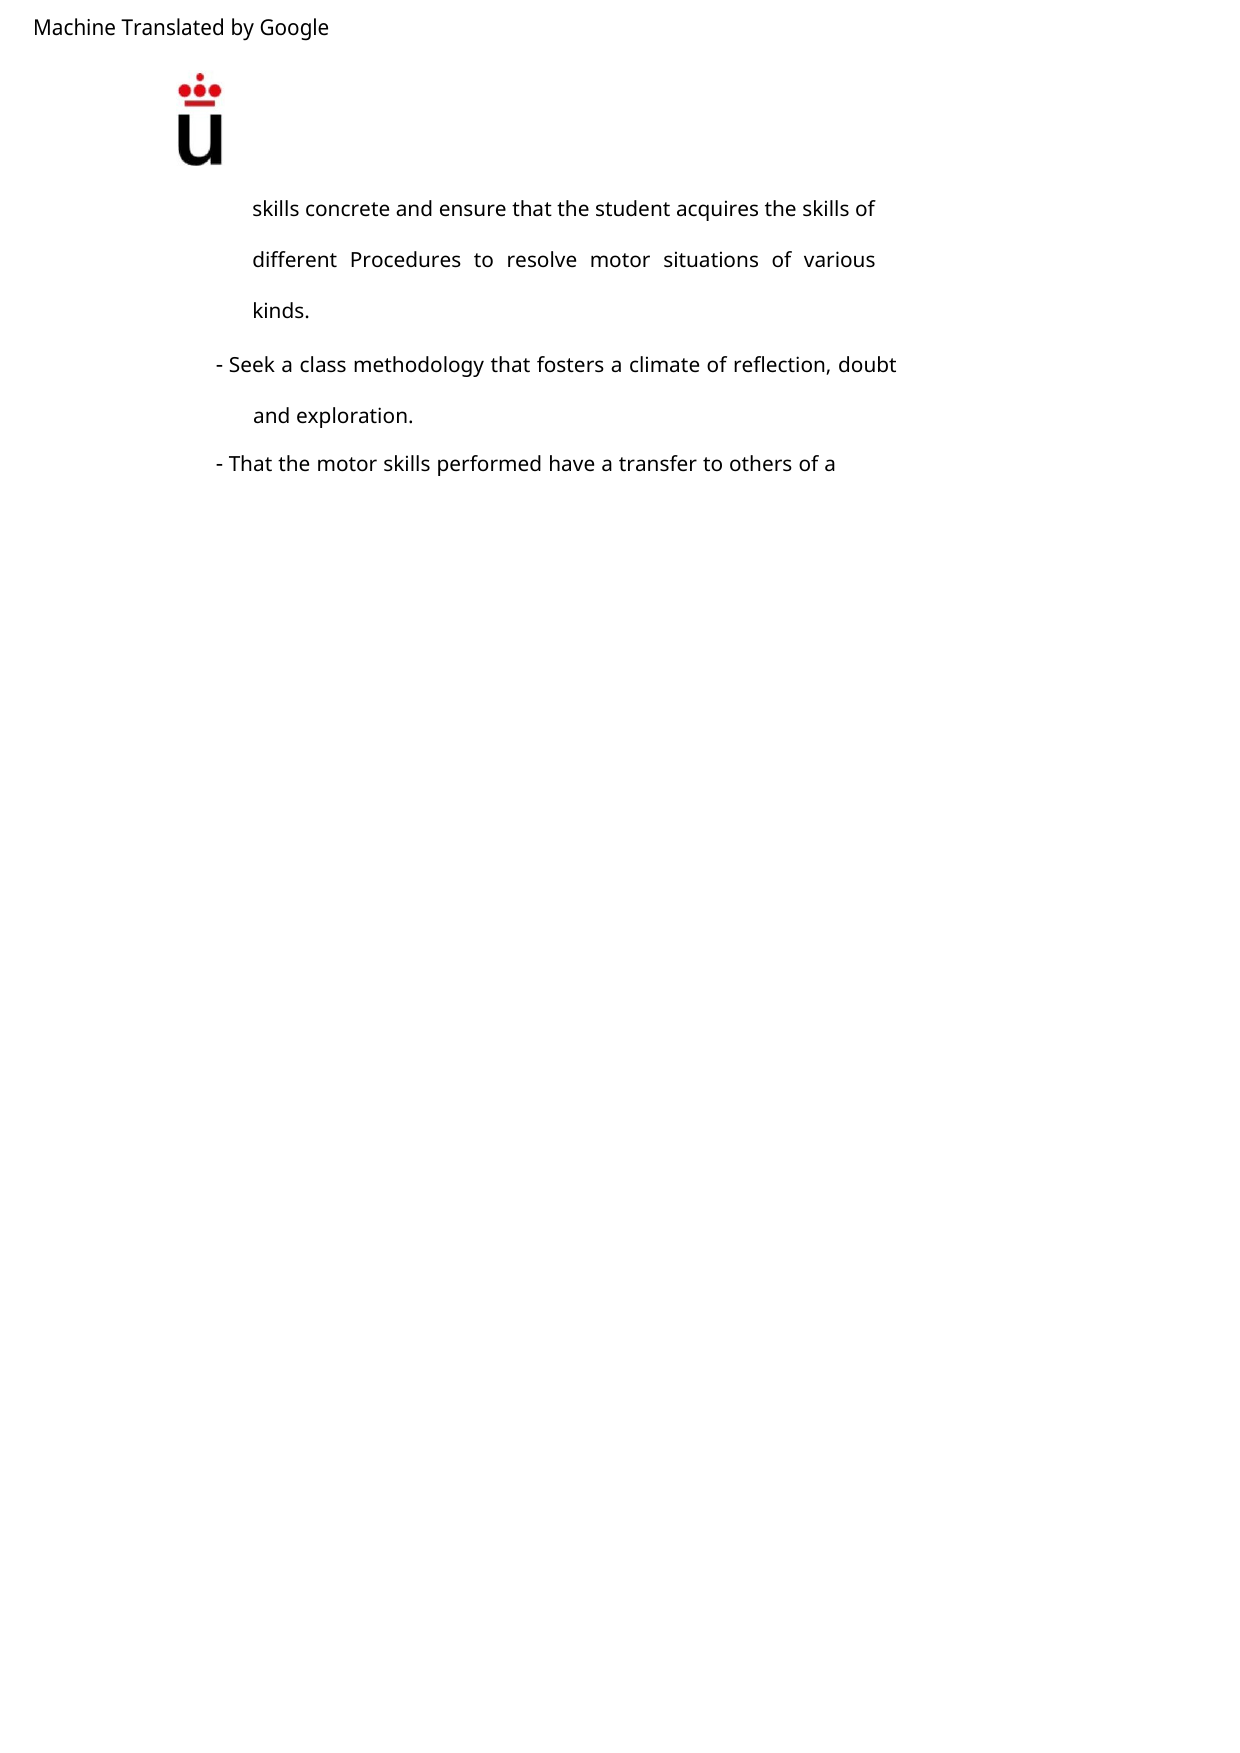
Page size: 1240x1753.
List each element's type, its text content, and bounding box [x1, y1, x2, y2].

list skills concrete and ensure that the student acquires the skills of different Procedures to resolve motor situations of various kinds. [216, 194, 876, 325]
list That the motor skills performed have a transfer to others of a [216, 453, 1162, 476]
list Seek a class methodology that fosters a climate of reflection, doubt and exploration. [216, 347, 897, 430]
